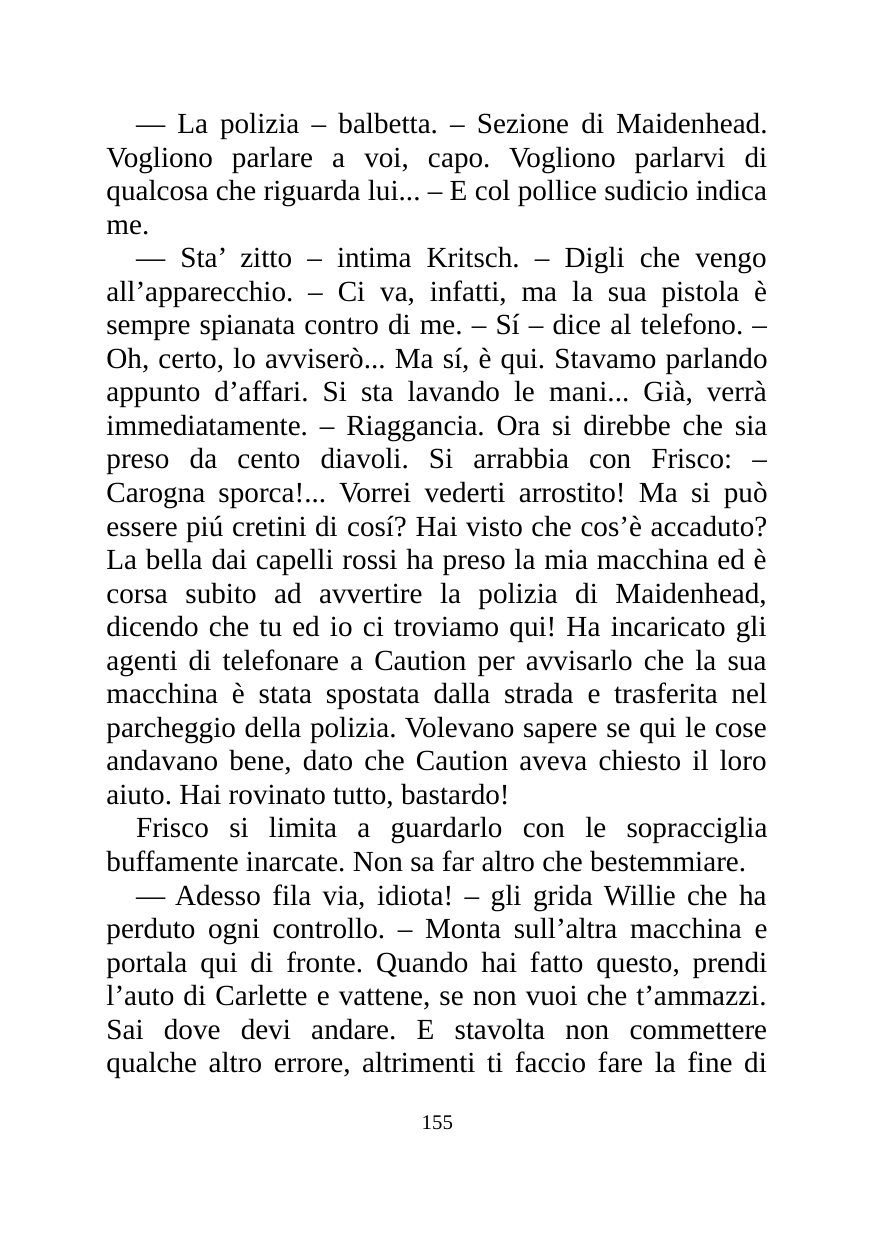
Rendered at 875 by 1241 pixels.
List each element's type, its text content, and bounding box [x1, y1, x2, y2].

text — Adesso fila via, idiota! – gli grida Willie che ha perduto ogni controllo. – Monta sull’altra macchina e portala qui di fronte. Quando hai fatto questo, prendi l’auto di Carlette e vattene, se non vuoi che t’ammazzi. Sai dove devi andare. E stavolta non commettere qualche altro errore, altrimenti ti faccio fare la fine di [106, 878, 768, 1079]
text — Sta’ zitto – intima Kritsch. – Digli che vengo all’apparecchio. – Ci va, infatti, ma la sua pistola è sempre spianata contro di me. – Sí – dice al telefono. – Oh, certo, lo avviserò... Ma sí, è qui. Stavamo parlando appunto d’affari. Si sta lavando le mani... Già, verrà immediatamente. – Riaggancia. Ora si direbbe che sia preso da cento diavoli. Si arrabbia con Frisco: – Carogna sporca!... Vorrei vederti arrostito! Ma si può essere piú cretini di cosí? Hai visto che cos’è accaduto? La bella dai capelli rossi ha preso la mia macchina ed è corsa subito ad avvertire la polizia di Maidenhead, dicendo che tu ed io ci troviamo qui! Ha incaricato gli agenti di telefonare a Caution per avvisarlo che la sua macchina è stata spostata dalla strada e trasferita nel parcheggio della polizia. Volevano sapere se qui le cose andavano bene, dato che Caution aveva chiesto il loro aiuto. Hai rovinato tutto, bastardo! [106, 240, 768, 811]
text — La polizia – balbetta. – Sezione di Maidenhead. Vogliono parlare a voi, capo. Vogliono parlarvi di qualcosa che riguarda lui... – E col pollice sudicio indica me. [106, 106, 768, 240]
text Frisco si limita a guardarlo con le sopracciglia buffamente inarcate. Non sa far altro che bestemmiare. [106, 811, 768, 878]
